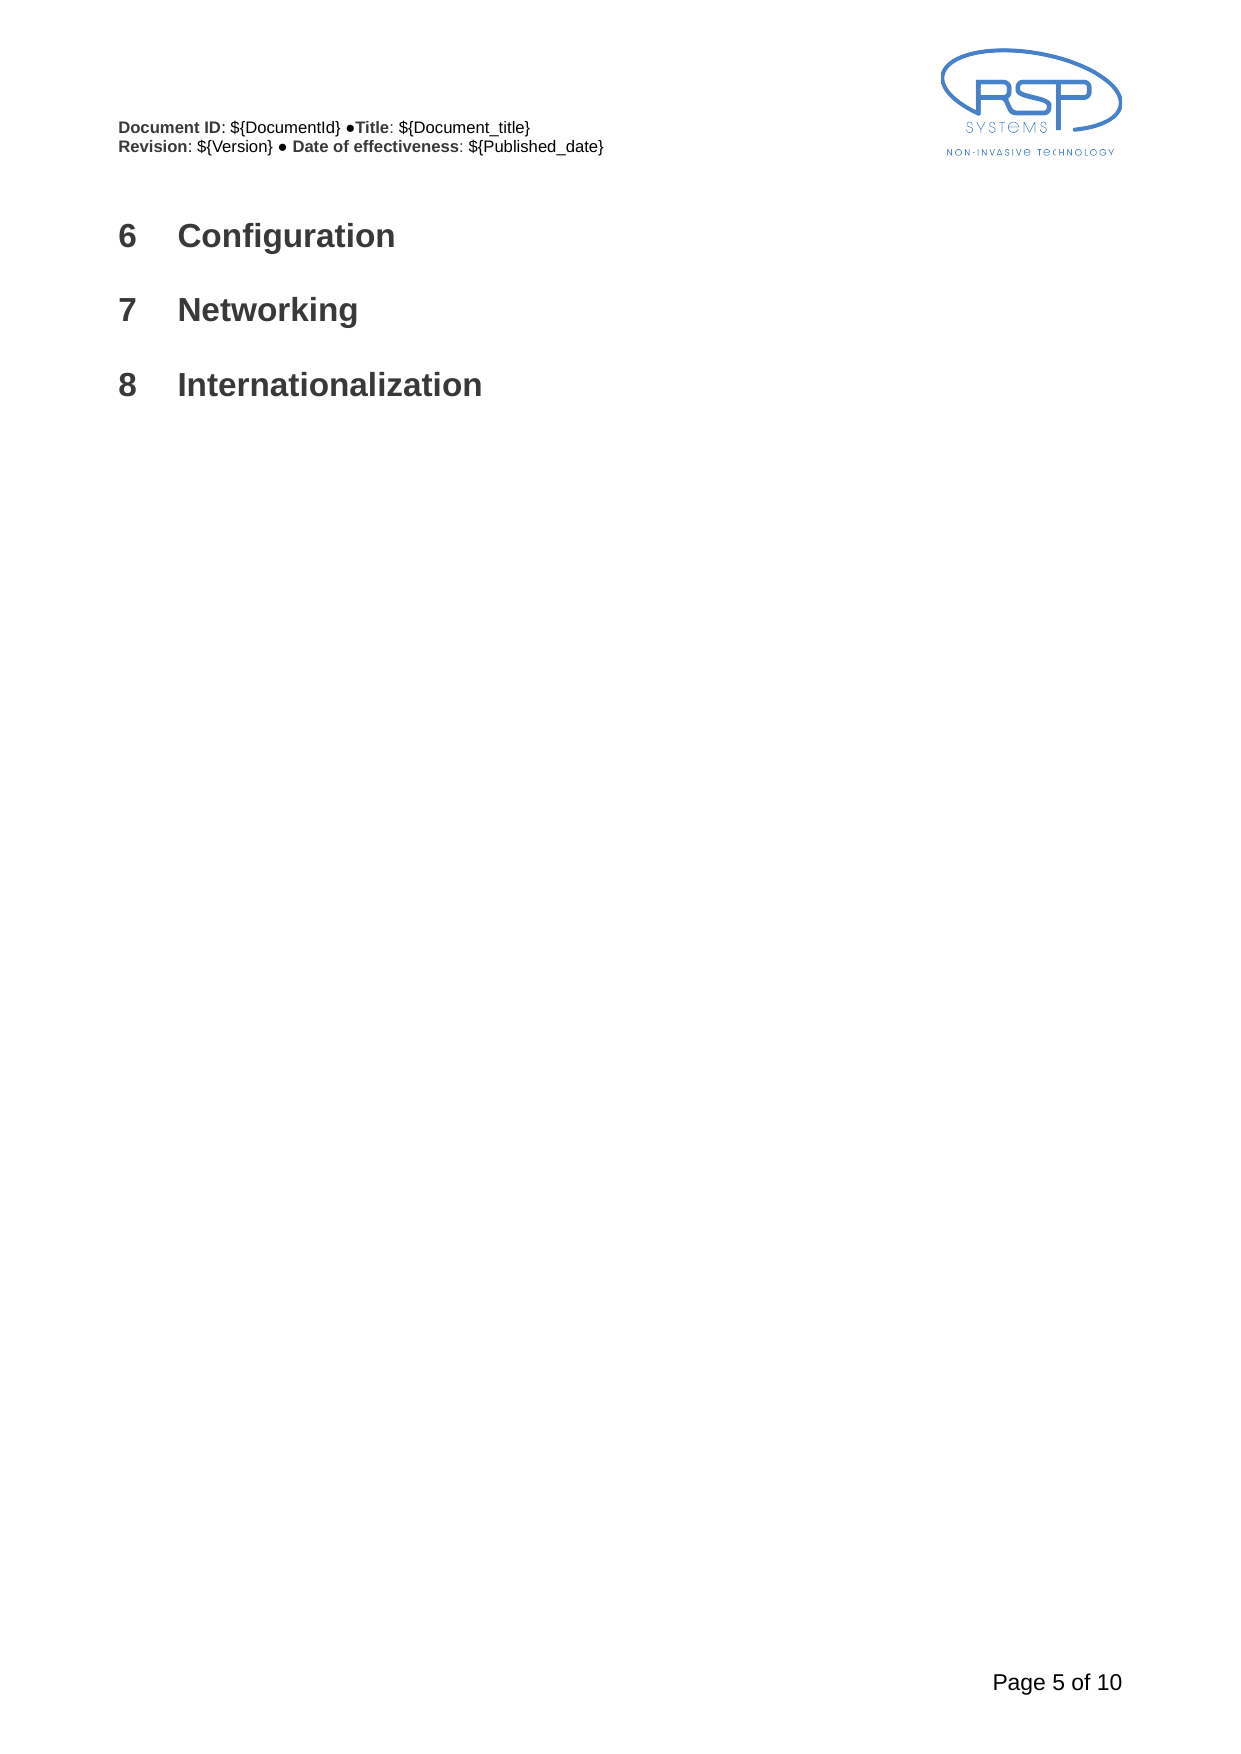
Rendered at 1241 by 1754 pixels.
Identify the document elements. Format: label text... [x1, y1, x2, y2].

subtitle Internationalization [118, 364, 1122, 403]
subtitle Configuration [118, 216, 1122, 254]
subtitle Networking [118, 290, 1122, 329]
picture [941, 48, 1123, 156]
